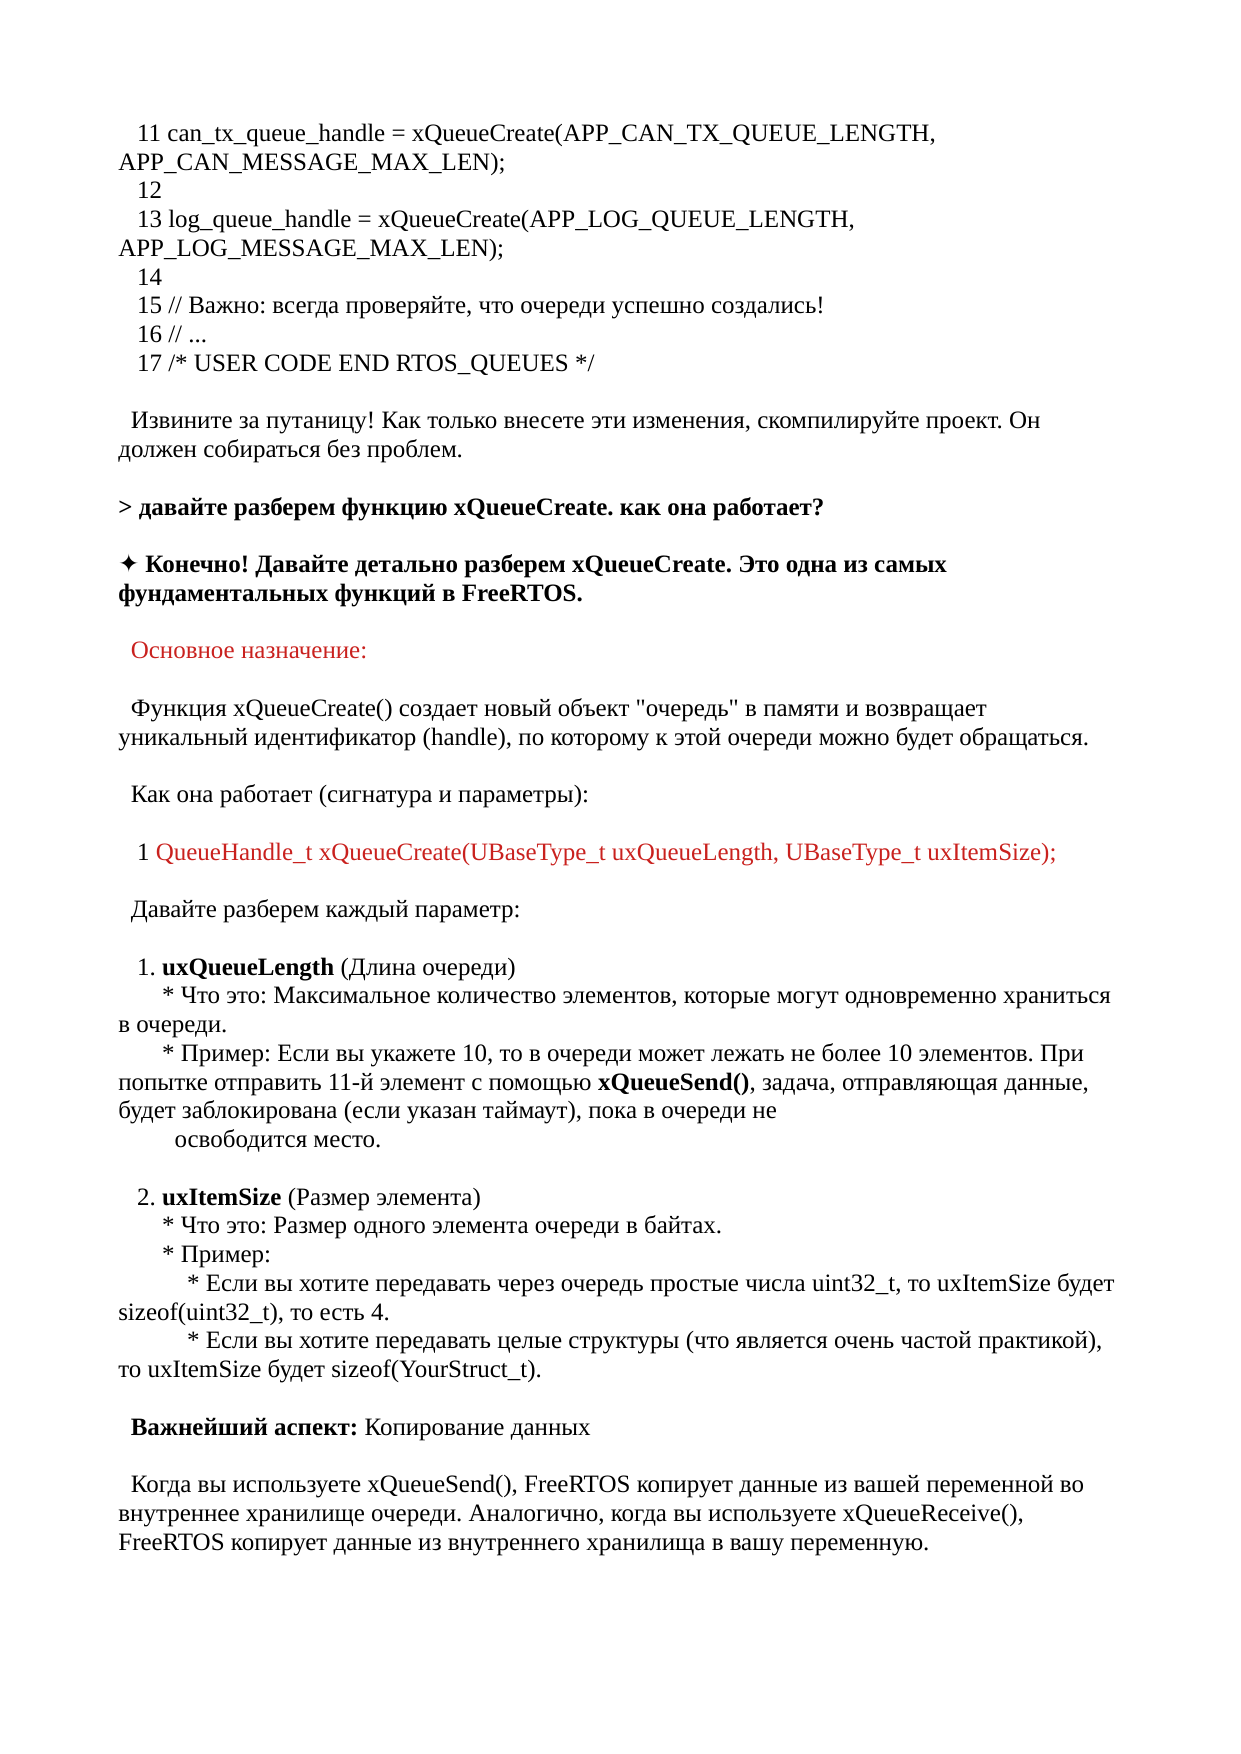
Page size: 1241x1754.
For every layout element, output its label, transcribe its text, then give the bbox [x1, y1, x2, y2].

text Важнейший аспект: Копирование данных [118, 1412, 1122, 1441]
text * Если вы хотите передавать целые структуры (что является очень частой практикой), то uxItemSize будет sizeof(YourStruct_t). [118, 1326, 1122, 1383]
text * Что это: Размер одного элемента очереди в байтах. [118, 1211, 1122, 1239]
text * Если вы хотите передавать через очередь простые числа uint32_t, то uxItemSize будет sizeof(uint32_t), то есть 4. [118, 1268, 1122, 1326]
text 15 // Важно: всегда проверяйте, что очереди успешно создались! [118, 291, 1122, 319]
text 14 [118, 262, 1122, 291]
text Давайте разберем каждый параметр: [118, 894, 1122, 923]
text * Пример: Если вы укажете 10, то в очереди может лежать не более 10 элементов. При попытке отправить 11-й элемент с помощью xQueueSend(), задача, отправляющая данные, будет заблокирована (если указан таймаут), пока в очереди не [118, 1038, 1122, 1124]
text Функция xQueueCreate() создает новый объект "очередь" в памяти и возвращает уникальный идентификатор (handle), по которому к этой очереди можно будет обращаться. [118, 693, 1122, 751]
text 16 // ... [118, 319, 1122, 348]
text Основное назначение: [118, 636, 1122, 664]
text Когда вы используете xQueueSend(), FreeRTOS копирует данные из вашей переменной во внутреннее хранилище очереди. Аналогично, когда вы используете xQueueReceive(), FreeRTOS копирует данные из внутреннего хранилища в вашу переменную. [118, 1469, 1122, 1556]
text освободится место. [118, 1124, 1122, 1153]
text > давайте разберем функцию xQueueCreate. как она работает? [118, 492, 1122, 521]
text * Что это: Максимальное количество элементов, которые могут одновременно храниться в очереди. [118, 981, 1122, 1038]
text * Пример: [118, 1239, 1122, 1268]
text 1 QueueHandle_t xQueueCreate(UBaseType_t uxQueueLength, UBaseType_t uxItemSize); [118, 837, 1122, 866]
text 1. uxQueueLength (Длина очереди) [118, 952, 1122, 981]
text 11 can_tx_queue_handle = xQueueCreate(APP_CAN_TX_QUEUE_LENGTH, APP_CAN_MESSAGE_MAX_LEN); [118, 118, 1122, 176]
text Извините за путаницу! Как только внесете эти изменения, скомпилируйте проект. Он должен собираться без проблем. [118, 406, 1122, 463]
text 12 [118, 176, 1122, 204]
text ✦ Конечно! Давайте детально разберем xQueueCreate. Это одна из самых фундаментальных функций в FreeRTOS. [118, 549, 1122, 607]
text 2. uxItemSize (Размер элемента) [118, 1182, 1122, 1211]
text Как она работает (сигнатура и параметры): [118, 779, 1122, 808]
text 13 log_queue_handle = xQueueCreate(APP_LOG_QUEUE_LENGTH, APP_LOG_MESSAGE_MAX_LEN); [118, 204, 1122, 262]
text 17 /* USER CODE END RTOS_QUEUES */ [118, 348, 1122, 377]
